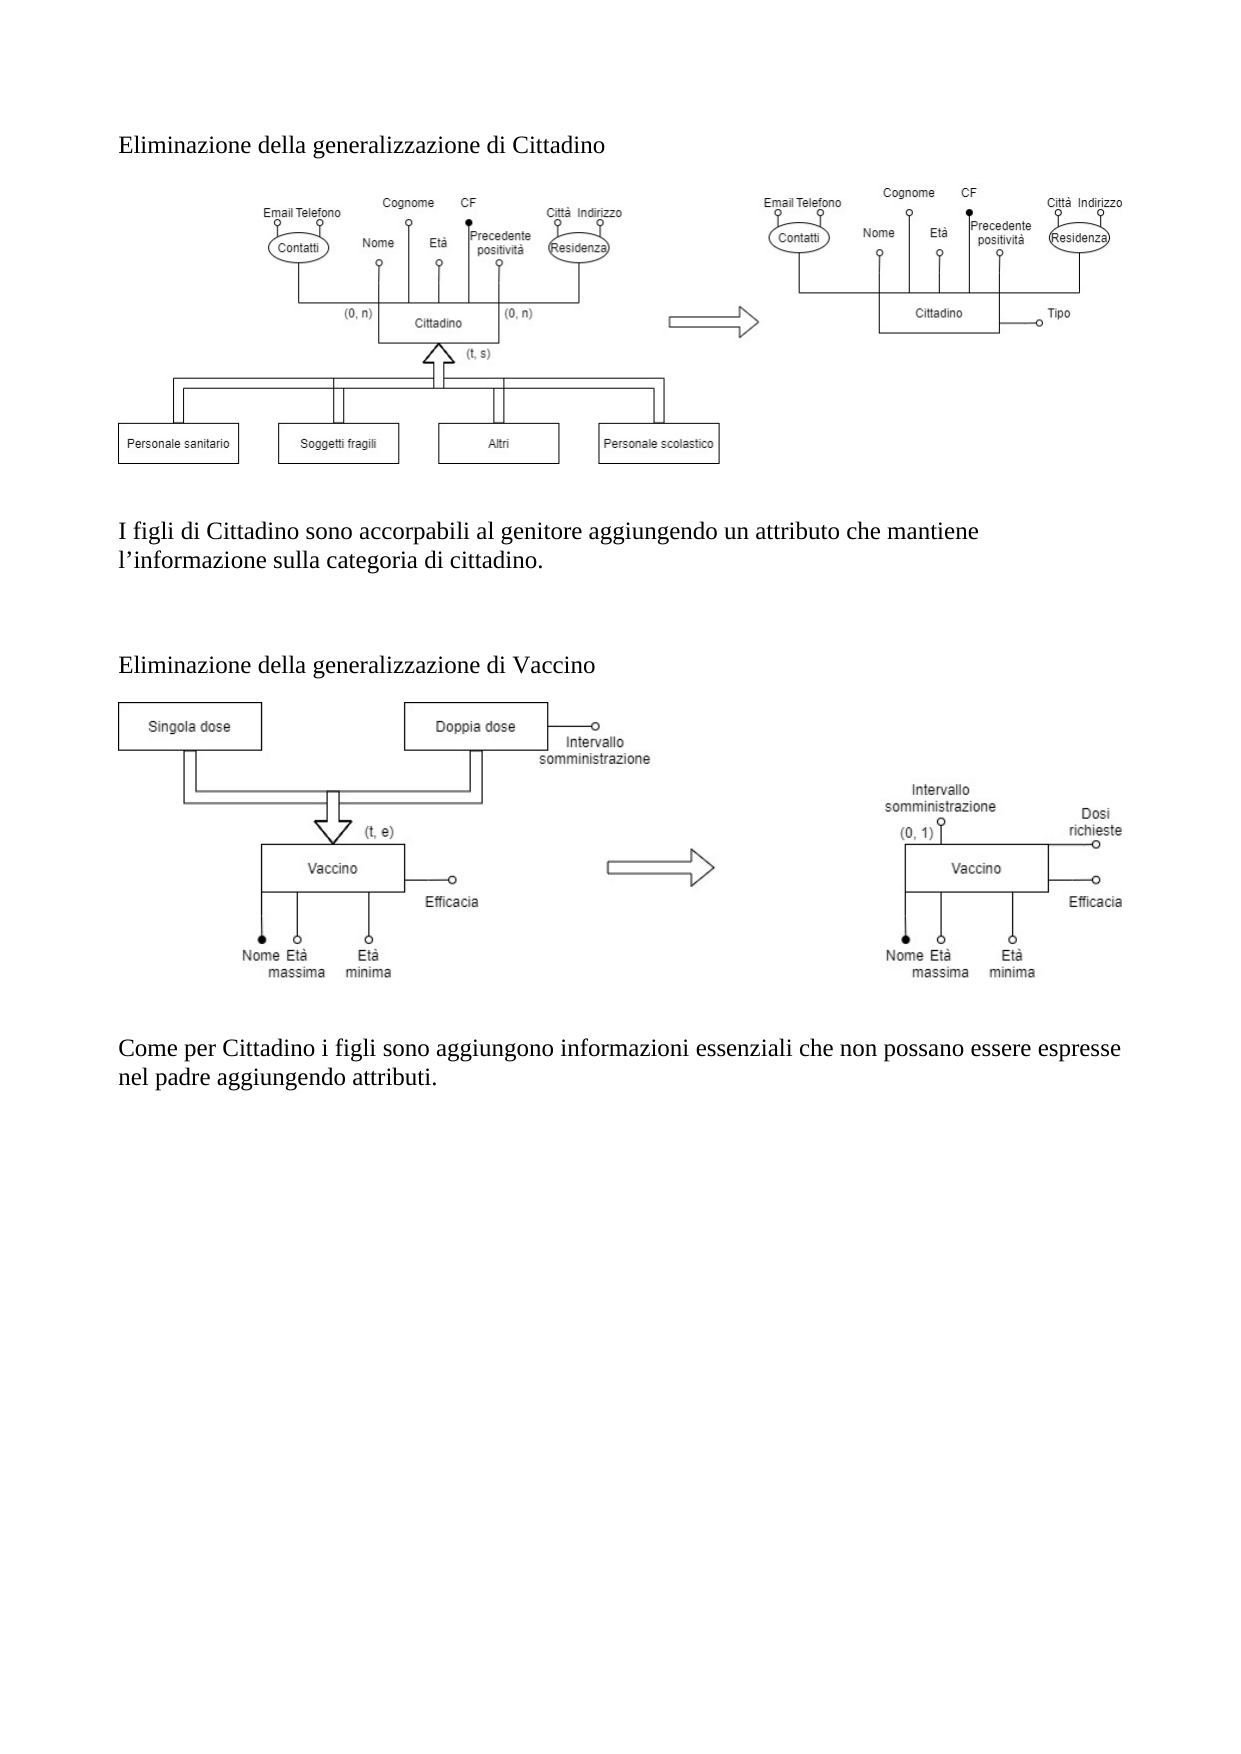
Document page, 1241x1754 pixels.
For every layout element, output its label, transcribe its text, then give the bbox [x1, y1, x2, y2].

text Come per Cittadino i figli sono aggiungono informazioni essenziali che non possano essere espresse nel padre aggiungendo attributi. [118, 1033, 1122, 1091]
text I figli di Cittadino sono accorpabili al genitore aggiungendo un attributo che mantiene l’informazione sulla categoria di cittadino. [118, 516, 1122, 573]
text Eliminazione della generalizzazione di Vaccino [118, 650, 1122, 678]
picture [118, 702, 1123, 981]
text Eliminazione della generalizzazione di Cittadino [118, 130, 1122, 159]
picture [118, 182, 1123, 464]
